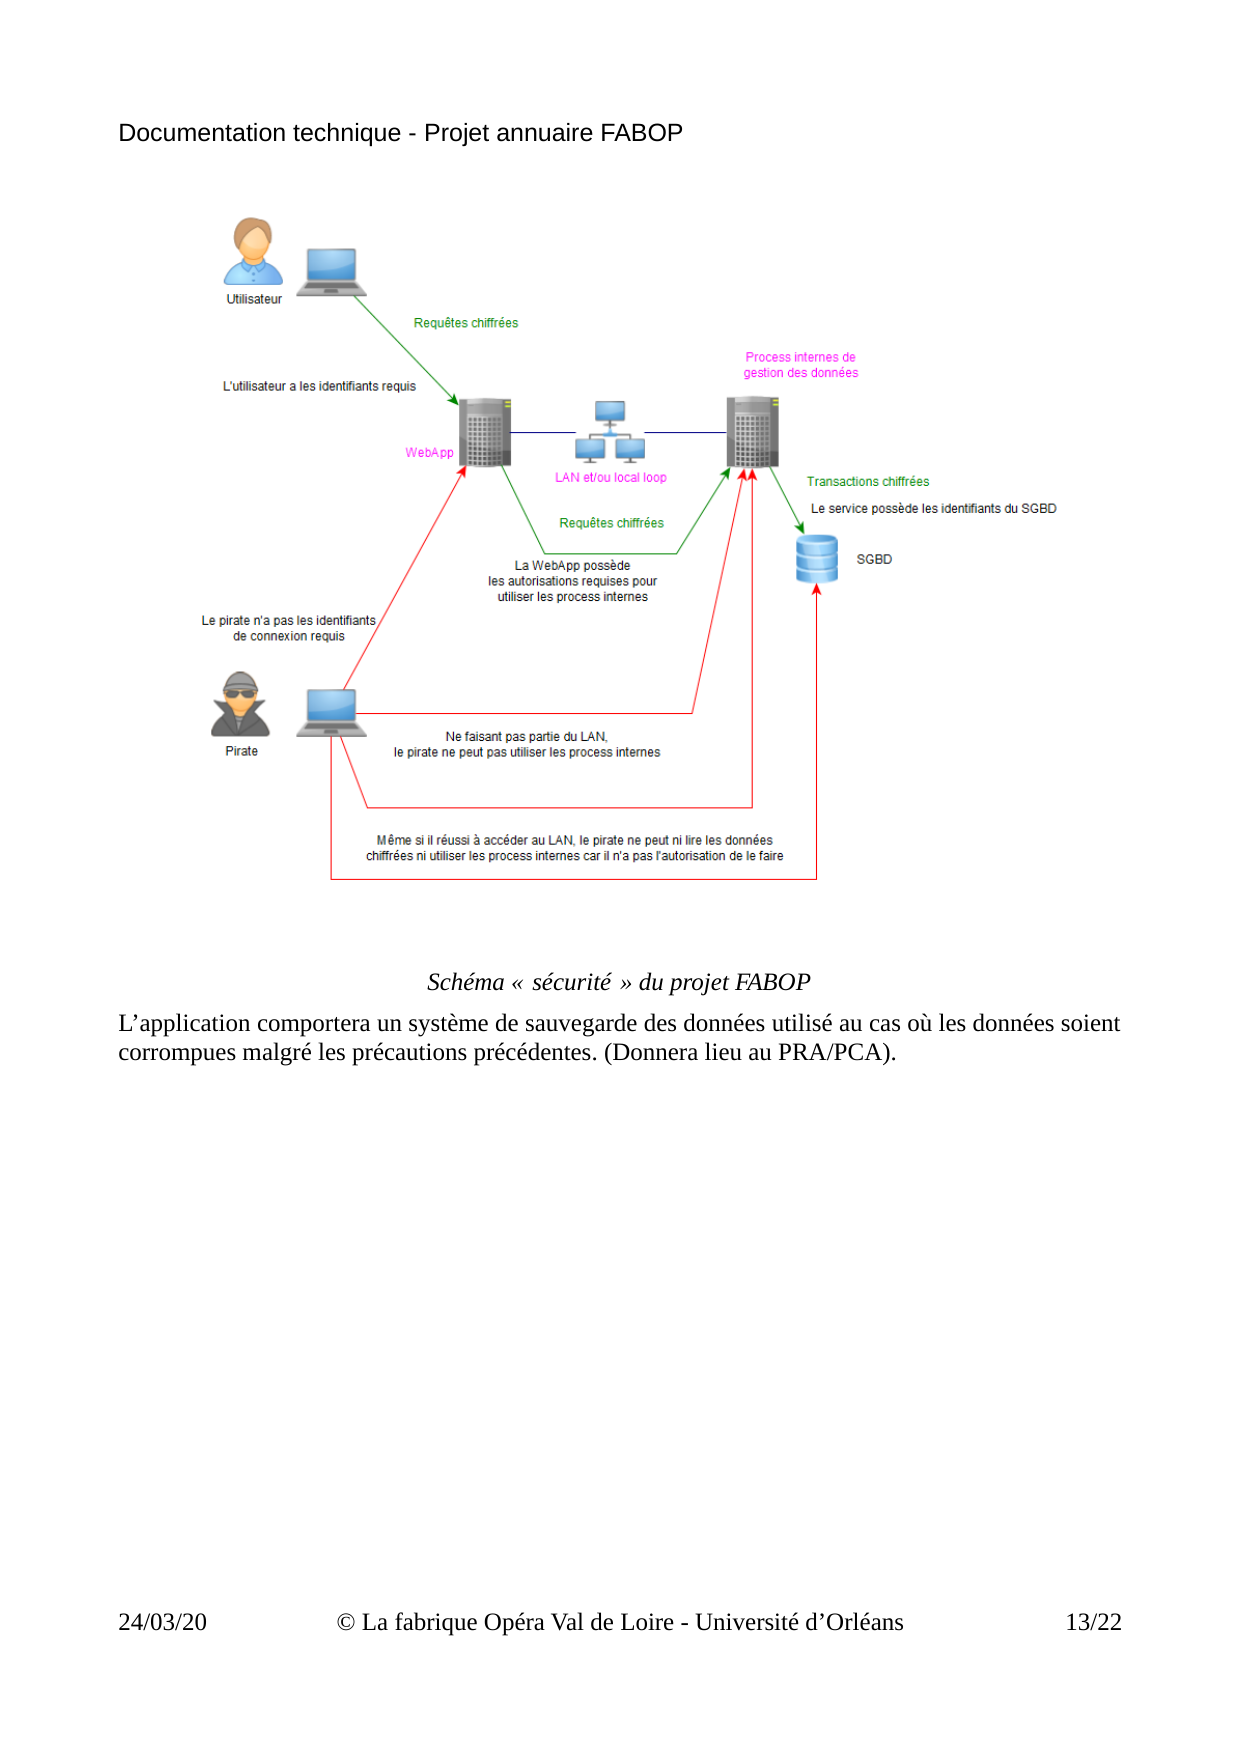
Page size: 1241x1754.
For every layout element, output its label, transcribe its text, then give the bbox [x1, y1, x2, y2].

picture [118, 176, 1123, 938]
text Schéma « sécurité » du projet FABOP [118, 967, 1122, 995]
text L’application comportera un système de sauvegarde des données utilisé au cas où les données soient corrompues malgré les précautions précédentes. (Donnera lieu au PRA/PCA). [118, 1008, 1122, 1065]
